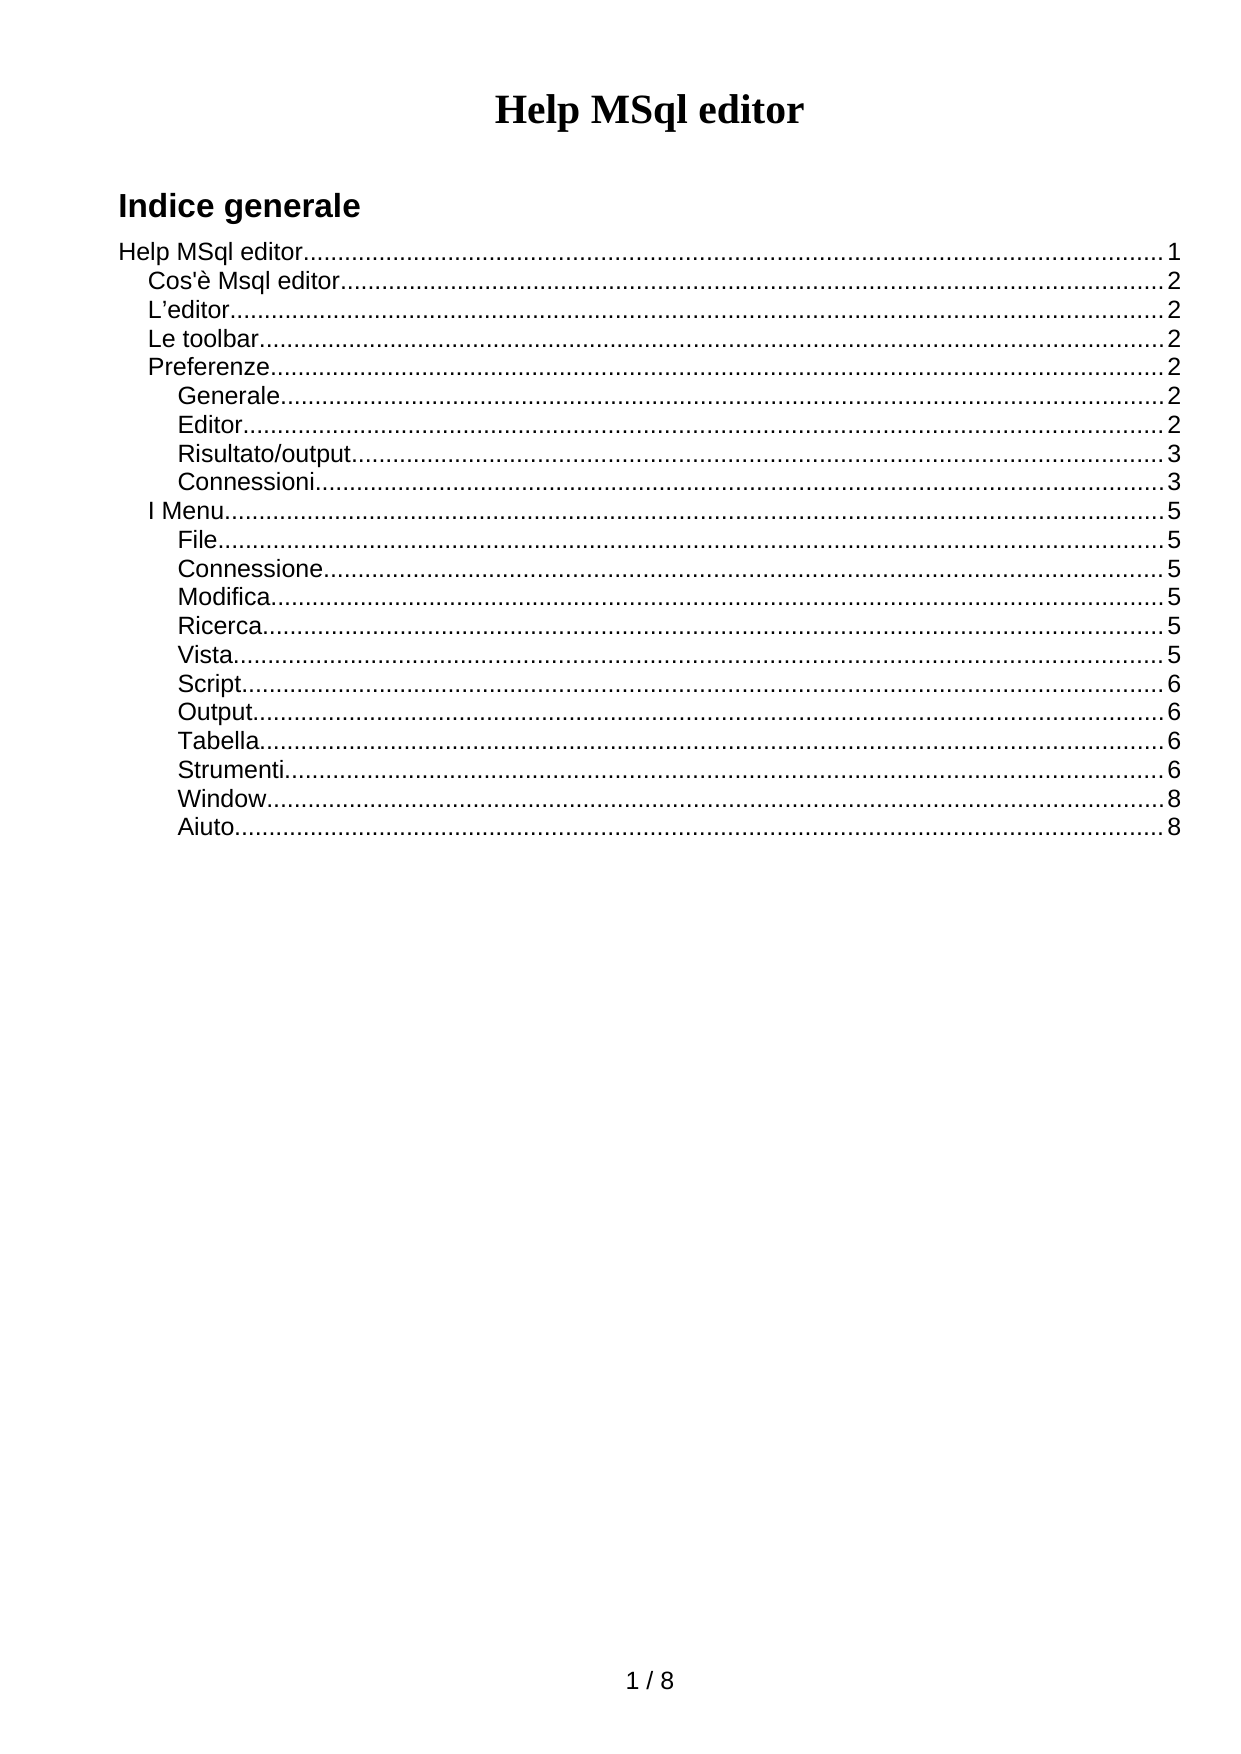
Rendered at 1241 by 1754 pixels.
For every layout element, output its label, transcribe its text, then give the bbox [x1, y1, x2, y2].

text Connessioni 3 [177, 467, 1181, 496]
subtitle Indice generale [118, 186, 1181, 225]
text Script 6 [177, 669, 1181, 697]
text Window 8 [177, 784, 1181, 812]
text Le toolbar 2 [148, 324, 1181, 352]
text Generale 2 [177, 381, 1181, 410]
text Help MSql editor 1 [118, 237, 1181, 266]
text Aiuto 8 [177, 812, 1181, 841]
text File 5 [177, 525, 1181, 554]
text Output 6 [177, 697, 1181, 726]
text Ricerca 5 [177, 611, 1181, 640]
text Vista 5 [177, 640, 1181, 669]
text Editor 2 [177, 410, 1181, 439]
text Cos'è Msql editor 2 [148, 266, 1181, 295]
text Preferenze 2 [148, 352, 1181, 381]
text Risultato/output 3 [177, 439, 1181, 467]
text I Menu 5 [148, 496, 1181, 525]
text L’editor 2 [148, 295, 1181, 324]
text Tabella 6 [177, 726, 1181, 755]
text Connessione 5 [177, 554, 1181, 582]
text Modifica 5 [177, 582, 1181, 611]
text Strumenti 6 [177, 755, 1181, 784]
